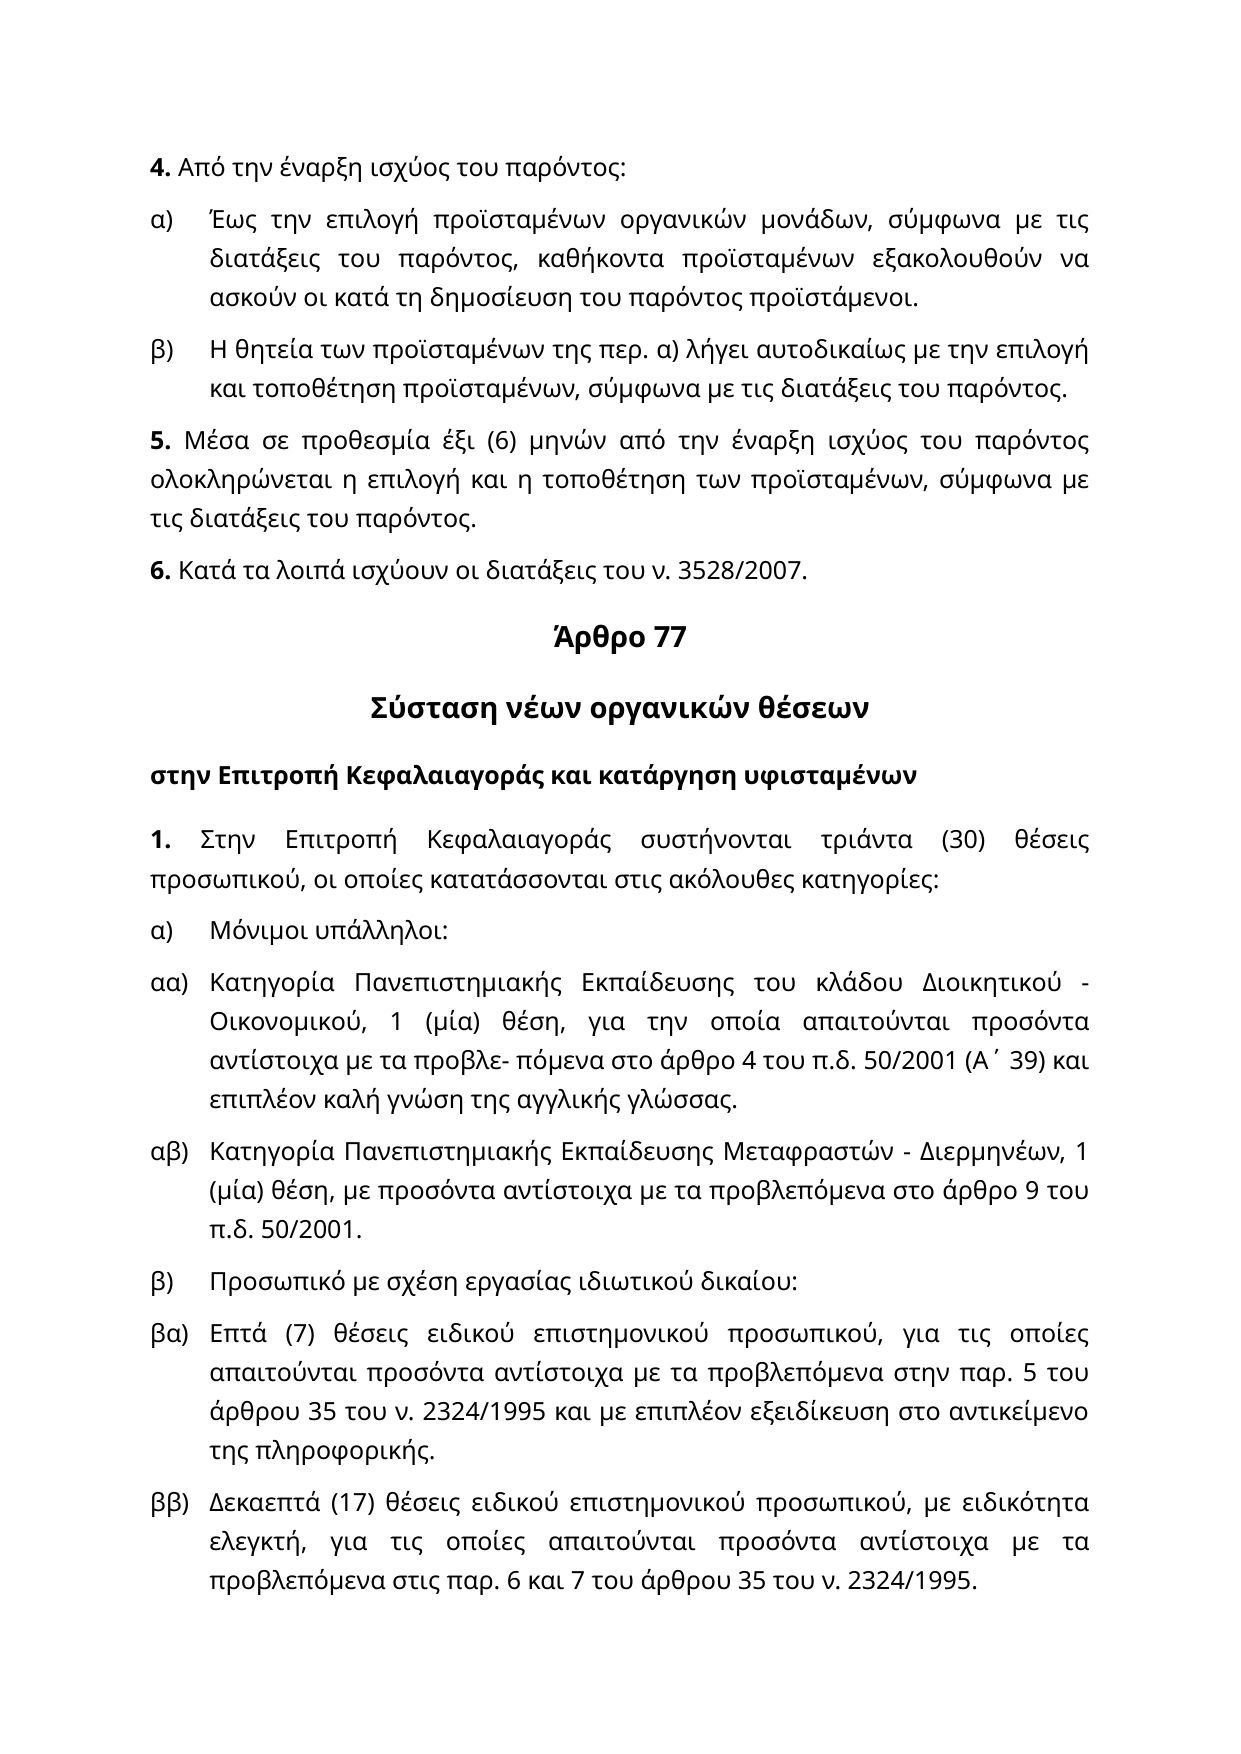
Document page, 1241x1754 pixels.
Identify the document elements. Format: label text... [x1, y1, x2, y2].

text 6. Κατά τα λοιπά ισχύουν οι διατάξεις του ν. 3528/2007. [150, 552, 1090, 587]
text στην Επιτροπή Κεφαλαιαγοράς και κατάργηση υφισταμένων [150, 758, 1090, 792]
list β) Προσωπικό με σχέση εργασίας ιδιωτικού δικαίου: [150, 1264, 1090, 1298]
list αα) Κατηγορία Πανεπιστημιακής Εκπαίδευσης του κλάδου Διοικητικού - Οικονομικού, 1 (μία) θέση, για την οποία απαιτούνται προσόντα αντίστοιχα με τα προβλε- πόμενα στο άρθρο 4 του π.δ. 50/2001 (Α΄ 39) και επιπλέον καλή γνώση της αγγλικής γλώσσας. [150, 964, 1090, 1116]
list βα) Επτά (7) θέσεις ειδικού επιστημονικού προσωπικού, για τις οποίες απαιτούνται προσόντα αντίστοιχα με τα προβλεπόμενα στην παρ. 5 του άρθρου 35 του ν. 2324/1995 και με επιπλέον εξειδίκευση στο αντικείμενο της πληροφορικής. [150, 1315, 1090, 1467]
text 4. Από την έναρξη ισχύος του παρόντος: [150, 150, 1090, 184]
list ββ) Δεκαεπτά (17) θέσεις ειδικού επιστημονικού προσωπικού, με ειδικότητα ελεγκτή, για τις οποίες απαιτούνται προσόντα αντίστοιχα με τα προβλεπόμενα στις παρ. 6 και 7 του άρθρου 35 του ν. 2324/1995. [150, 1484, 1090, 1597]
list α) Μόνιμοι υπάλληλοι: [150, 913, 1090, 947]
list α) Έως την επιλογή προϊσταμένων οργανικών μονάδων, σύμφωνα με τις διατάξεις του παρόντος, καθήκοντα προϊσταμένων εξακολουθούν να ασκούν οι κατά τη δημοσίευση του παρόντος προϊστάμενοι. [150, 202, 1090, 314]
list αβ) Κατηγορία Πανεπιστημιακής Εκπαίδευσης Μεταφραστών - Διερμηνέων, 1 (μία) θέση, με προσόντα αντίστοιχα με τα προβλεπόμενα στο άρθρο 9 του π.δ. 50/2001. [150, 1134, 1090, 1246]
list β) Η θητεία των προϊσταμένων της περ. α) λήγει αυτοδικαίως με την επιλογή και τοποθέτηση προϊσταμένων, σύμφωνα με τις διατάξεις του παρόντος. [150, 332, 1090, 405]
subtitle Άρθρο 77 [150, 617, 1090, 656]
subtitle Σύσταση νέων οργανικών θέσεων [150, 687, 1090, 727]
text 5. Μέσα σε προθεσμία έξι (6) μηνών από την έναρξη ισχύος του παρόντος ολοκληρώνεται η επιλογή και η τοποθέτηση των προϊσταμένων, σύμφωνα με τις διατάξεις του παρόντος. [150, 422, 1090, 535]
text 1. Στην Επιτροπή Κεφαλαιαγοράς συστήνονται τριάντα (30) θέσεις προσωπικού, οι οποίες κατατάσσονται στις ακόλουθες κατηγορίες: [150, 822, 1090, 895]
